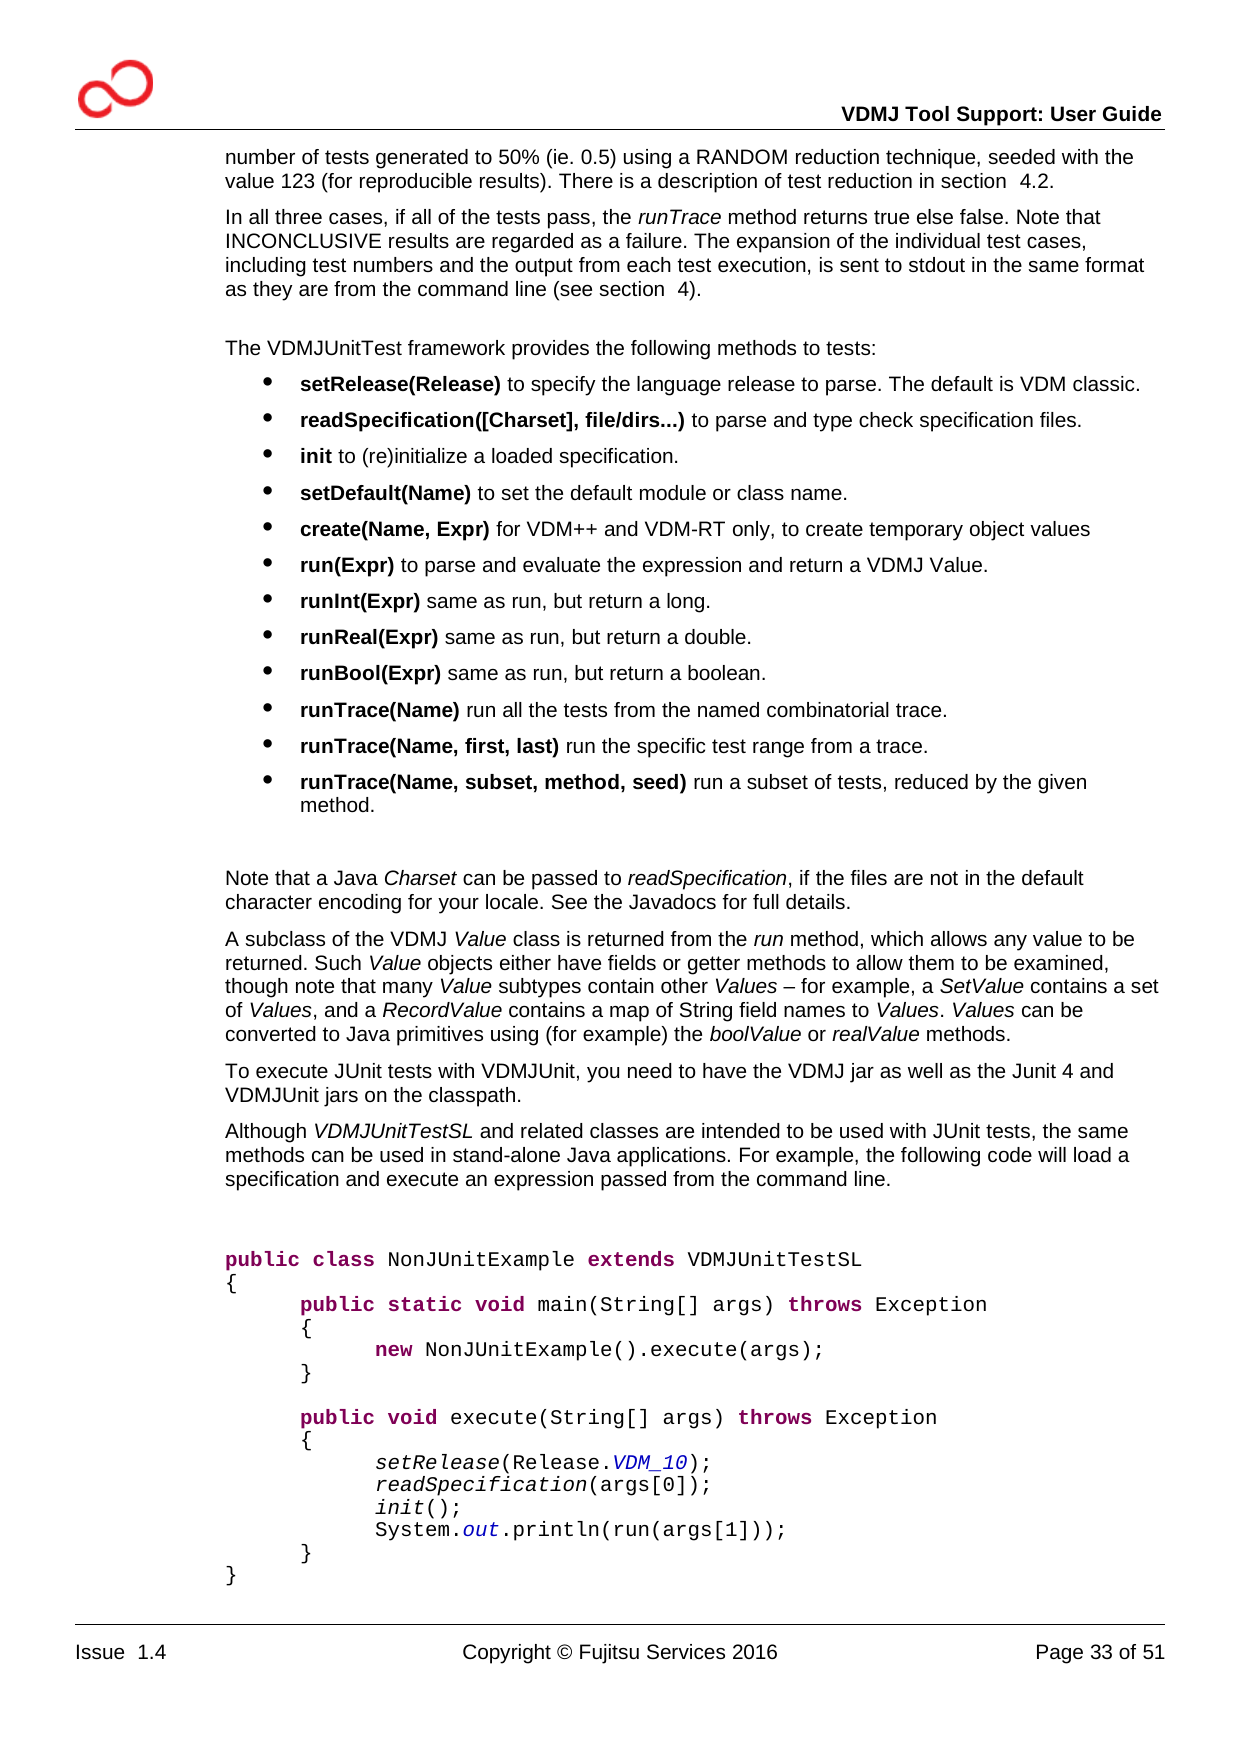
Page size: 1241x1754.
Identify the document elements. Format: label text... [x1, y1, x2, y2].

picture [78, 52, 153, 128]
list run(Expr) to parse and evaluate the expression and return a VDMJ Value. [262, 553, 1165, 577]
list runReal(Expr) same as run, but return a double. [262, 626, 1165, 649]
text { [225, 1429, 1165, 1451]
text setRelease(Release.VDM_10); [225, 1451, 1165, 1474]
text init(); [225, 1496, 1165, 1519]
list runTrace(Name, first, last) run the specific test range from a trace. [262, 734, 1165, 758]
list runInt(Expr) same as run, but return a long. [262, 590, 1165, 613]
list runTrace(Name) run all the tests from the named combinatorial trace. [262, 698, 1165, 722]
text System.out.println(run(args[1])); [225, 1519, 1165, 1541]
text public void execute(String[] args) throws Exception [225, 1406, 1165, 1429]
text To execute JUnit tests with VDMJUnit, you need to have the VDMJ jar as well as the Junit 4 and VDMJUnit jars on the classpath. [225, 1059, 1165, 1107]
text Although VDMJUnitTestSL and related classes are intended to be used with JUnit tests, the same methods can be used in stand-alone Java applications. For example, the following code will load a specification and execute an expression passed from the command line. [225, 1119, 1165, 1191]
text public static void main(String[] args) throws Exception [225, 1294, 1165, 1316]
list create(Name, Expr) for VDM++ and VDM-RT only, to create temporary object values [262, 517, 1165, 541]
text number of tests generated to 50% (ie. 0.5) using a RANDOM reduction technique, seeded with the value 123 (for reproducible results). There is a description of test reduction in section 4.2. [225, 145, 1165, 193]
text { [225, 1271, 1165, 1294]
text } [225, 1564, 1165, 1586]
text readSpecification(args[0]); [225, 1474, 1165, 1496]
text } [225, 1361, 1165, 1384]
list init to (re)initialize a loaded specification. [262, 445, 1165, 469]
text public class NonJUnitExample extends VDMJUnitTestSL [225, 1249, 1165, 1271]
text new NonJUnitExample().execute(args); [225, 1339, 1165, 1361]
list runBool(Expr) same as run, but return a boolean. [262, 662, 1165, 686]
text The VDMJUnitTest framework provides the following methods to tests: [225, 336, 1165, 360]
text Note that a Java Charset can be passed to readSpecification, if the files are not in the default character encoding for your locale. See the Javadocs for full details. [225, 867, 1165, 914]
list readSpecification([Charset], file/dirs...) to parse and type check specification files. [262, 409, 1165, 433]
text In all three cases, if all of the tests pass, the runTrace method returns true else false. Note that INCONCLUSIVE results are regarded as a failure. The expansion of the individual test cases, including test numbers and the output from each test execution, is sent to stdout in the same format as they are from the command line (see section 4). [225, 206, 1165, 301]
text { [225, 1316, 1165, 1339]
list setDefault(Name) to set the default module or class name. [262, 481, 1165, 505]
text A subclass of the VDMJ Value class is returned from the run method, which allows any value to be returned. Such Value objects either have fields or getter methods to allow them to be examined, though note that many Value subtypes contain other Values – for example, a SetValue contains a set of Values, and a RecordValue contains a map of String field names to Values. Values can be converted to Java primitives using (for example) the boolValue or realValue methods. [225, 927, 1165, 1047]
list runTrace(Name, subset, method, seed) run a subset of tests, reduced by the given method. [262, 770, 1165, 818]
list setRelease(Release) to specify the language release to parse. The default is VDM classic. [262, 373, 1165, 397]
text } [225, 1541, 1165, 1564]
